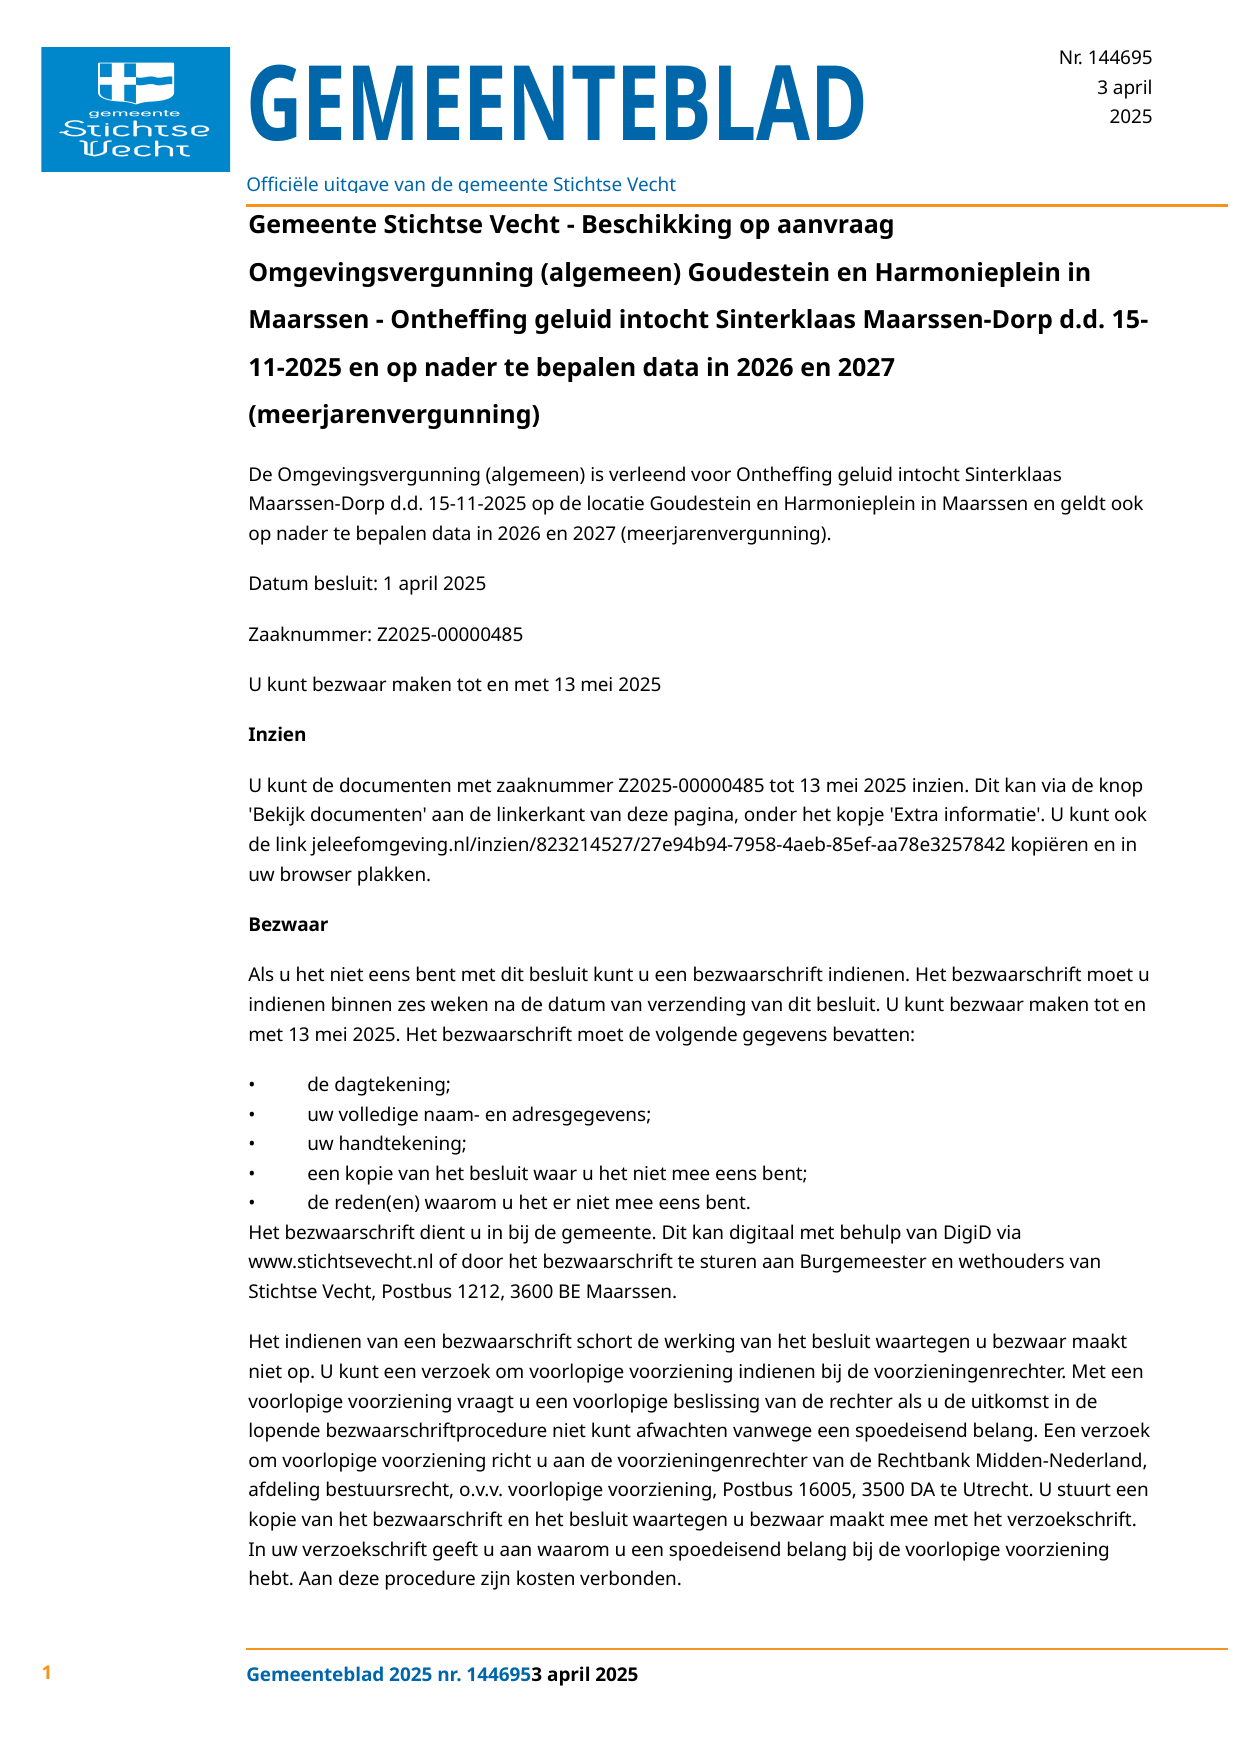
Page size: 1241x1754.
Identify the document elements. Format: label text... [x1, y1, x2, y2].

text U kunt bezwaar maken tot en met 13 mei 2025 [248, 671, 1152, 697]
list de dagtekening; [248, 1071, 1152, 1097]
text Bezwaar [248, 911, 1152, 937]
picture [99, 63, 135, 101]
text De Omgevingsvergunning (algemeen) is verleend voor Ontheffing geluid intocht Sinterklaas Maarssen-Dorp d.d. 15-11-2025 op de locatie Goudestein en Harmonieplein in Maarssen en geldt ook op nader te bepalen data in 2026 en 2027 (meerjarenvergunning). [248, 461, 1152, 546]
text Het bezwaarschrift dient u in bij de gemeente. Dit kan digitaal met behulp van DigiD via www.stichtsevecht.nl of door het bezwaarschrift te sturen aan Burgemeester en wethouders van Stichtse Vecht, Postbus 1212, 3600 BE Maarssen. [248, 1219, 1152, 1304]
list een kopie van het besluit waar u het niet mee eens bent; [248, 1160, 1152, 1186]
text Als u het niet eens bent met dit besluit kunt u een bezwaarschrift indienen. Het bezwaarschrift moet u indienen binnen zes weken na de datum van verzending van dit besluit. U kunt bezwaar maken tot en met 13 mei 2025. Het bezwaarschrift moet de volgende gegevens bevatten: [248, 962, 1152, 1046]
text Het indienen van een bezwaarschrift schort de werking van het besluit waartegen u bezwaar maakt niet op. U kunt een verzoek om voorlopige voorziening indienen bij de voorzieningenrechter. Met een voorlopige voorziening vraagt u een voorlopige beslissing van de rechter als u de uitkomst in de lopende bezwaarschriftprocedure niet kunt afwachten vanwege een spoedeisend belang. Een verzoek om voorlopige voorziening richt u aan de voorzieningenrechter van de Rechtbank Midden-Nederland, afdeling bestuursrecht, o.v.v. voorlopige voorziening, Postbus 16005, 3500 DA te Utrecht. U stuurt een kopie van het bezwaarschrift en het besluit waartegen u bezwaar maakt mee met het verzoekschrift. In uw verzoekschrift geeft u aan waarom u een spoedeisend belang bij de voorlopige voorziening hebt. Aan deze procedure zijn kosten verbonden. [248, 1329, 1152, 1591]
list uw handtekening; [248, 1130, 1152, 1156]
text Zaaknummer: Z2025-00000485 [248, 621, 1152, 646]
list uw volledige naam- en adresgegevens; [248, 1101, 1152, 1126]
picture [137, 63, 174, 103]
list de reden(en) waarom u het er niet mee eens bent. [248, 1189, 1152, 1215]
text Inzien [248, 722, 1152, 747]
text U kunt de documenten met zaaknummer Z2025-00000485 tot 13 mei 2025 inzien. Dit kan via de knop 'Bekijk documenten' aan de linkerkant van deze pagina, onder het kopje 'Extra informatie'. U kunt ook de link jeleefomgeving.nl/inzien/823214527/27e94b94-7958-4aeb-85ef-aa78e3257842 kopiëren en in uw browser plakken. [248, 772, 1152, 886]
text Gemeente Stichtse Vecht - Beschikking op aanvraag Omgevingsvergunning (algemeen) Goudestein en Harmonieplein in Maarssen - Ontheffing geluid intocht Sinterklaas Maarssen-Dorp d.d. 15-11-2025 en op nader te bepalen data in 2026 en 2027 (meerjarenvergunning) [248, 207, 1152, 431]
text Datum besluit: 1 april 2025 [248, 570, 1152, 596]
